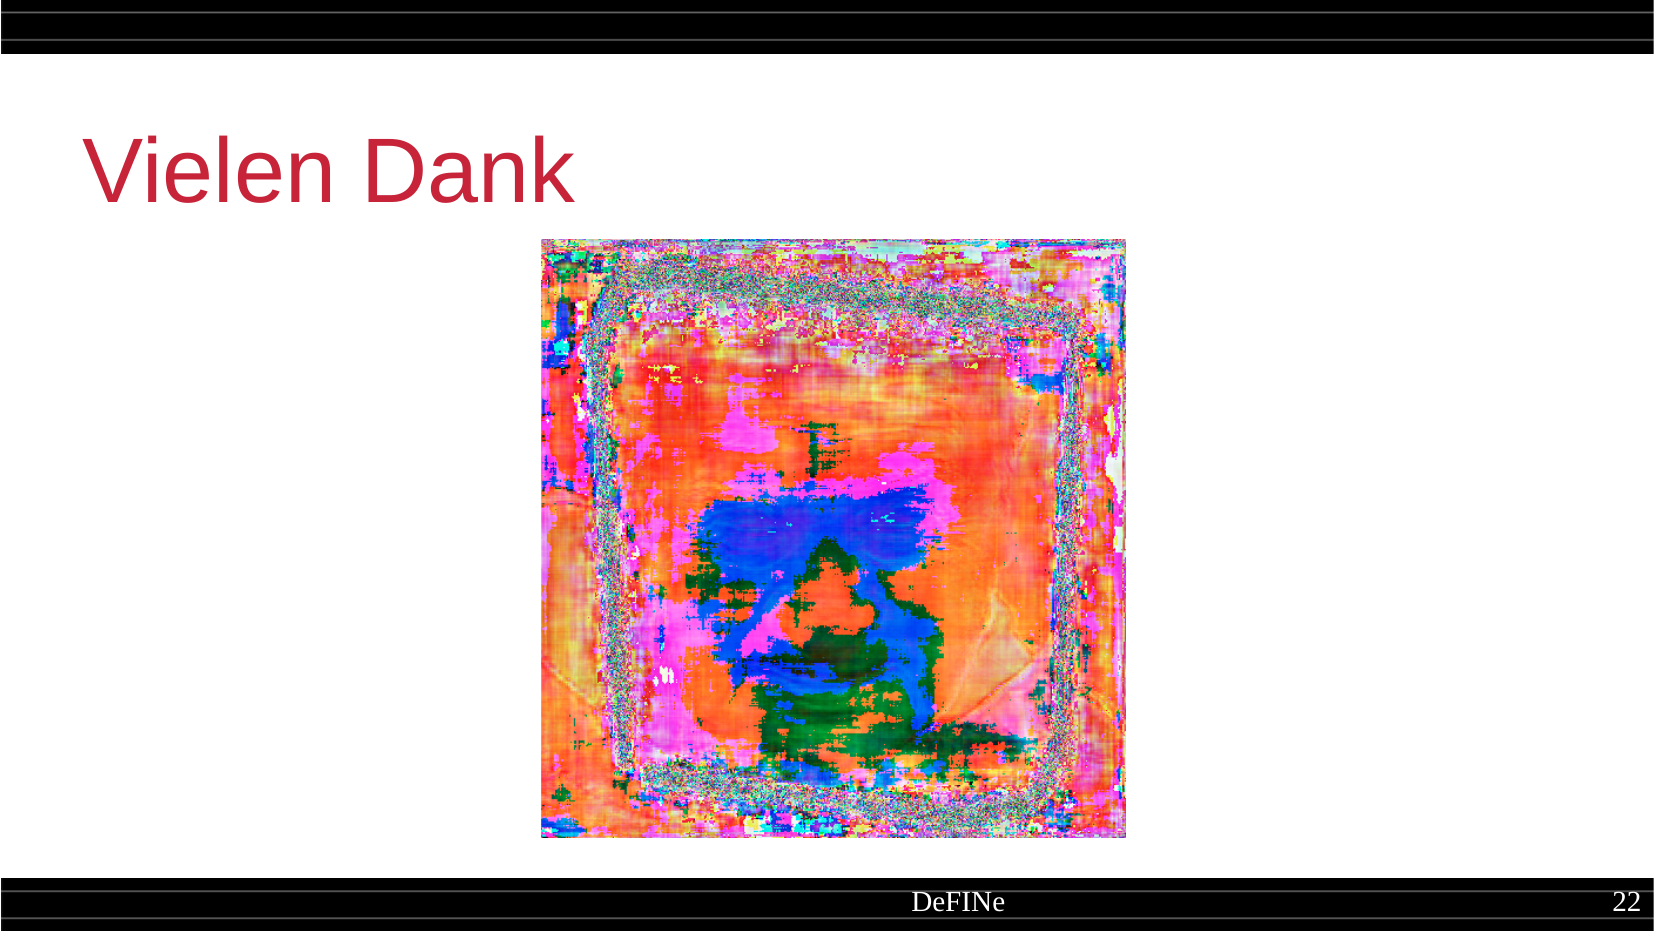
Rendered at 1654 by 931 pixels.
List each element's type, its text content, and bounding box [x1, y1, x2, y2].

picture [1, 878, 1654, 931]
picture [1, 0, 1654, 54]
title Vielen Dank [82, 92, 1571, 249]
picture [540, 239, 1126, 838]
